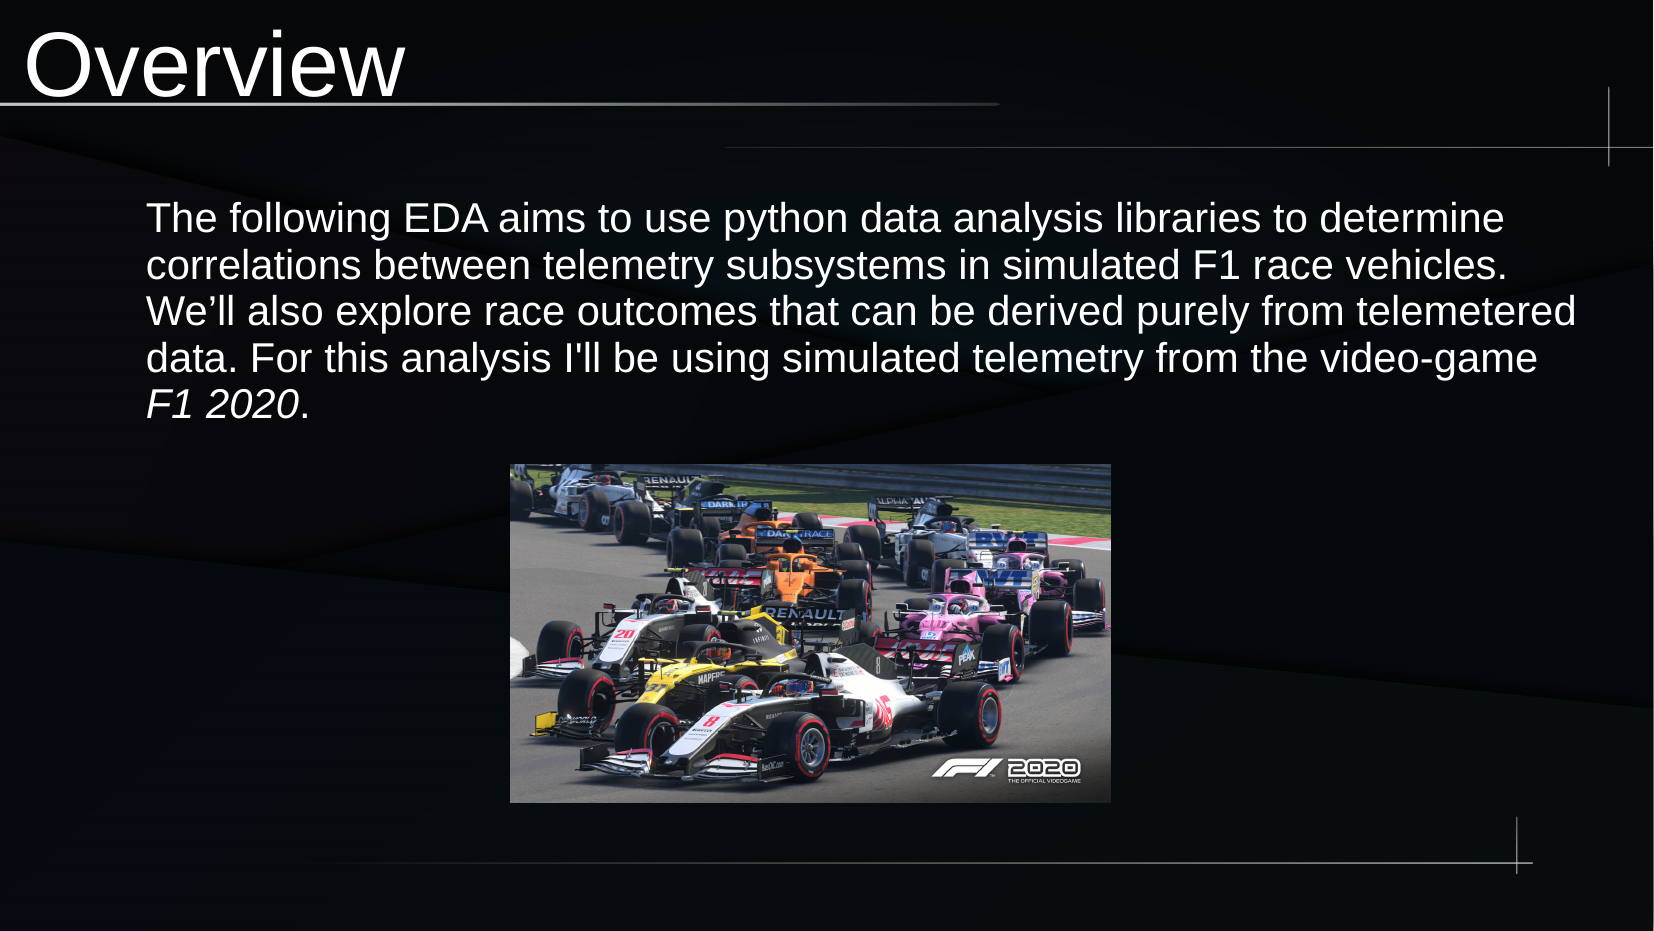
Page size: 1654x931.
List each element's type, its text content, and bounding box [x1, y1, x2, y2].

title Overview [23, 11, 1589, 119]
list The following EDA aims to use python data analysis libraries to determine correlations between telemetry subsystems in simulated F1 race vehicles. We’ll also explore race outcomes that can be derived purely from telemetered data. For this analysis I'll be using simulated telemetry from the video-game F1 2020. [75, 195, 1583, 826]
picture [0, 0, 1654, 931]
